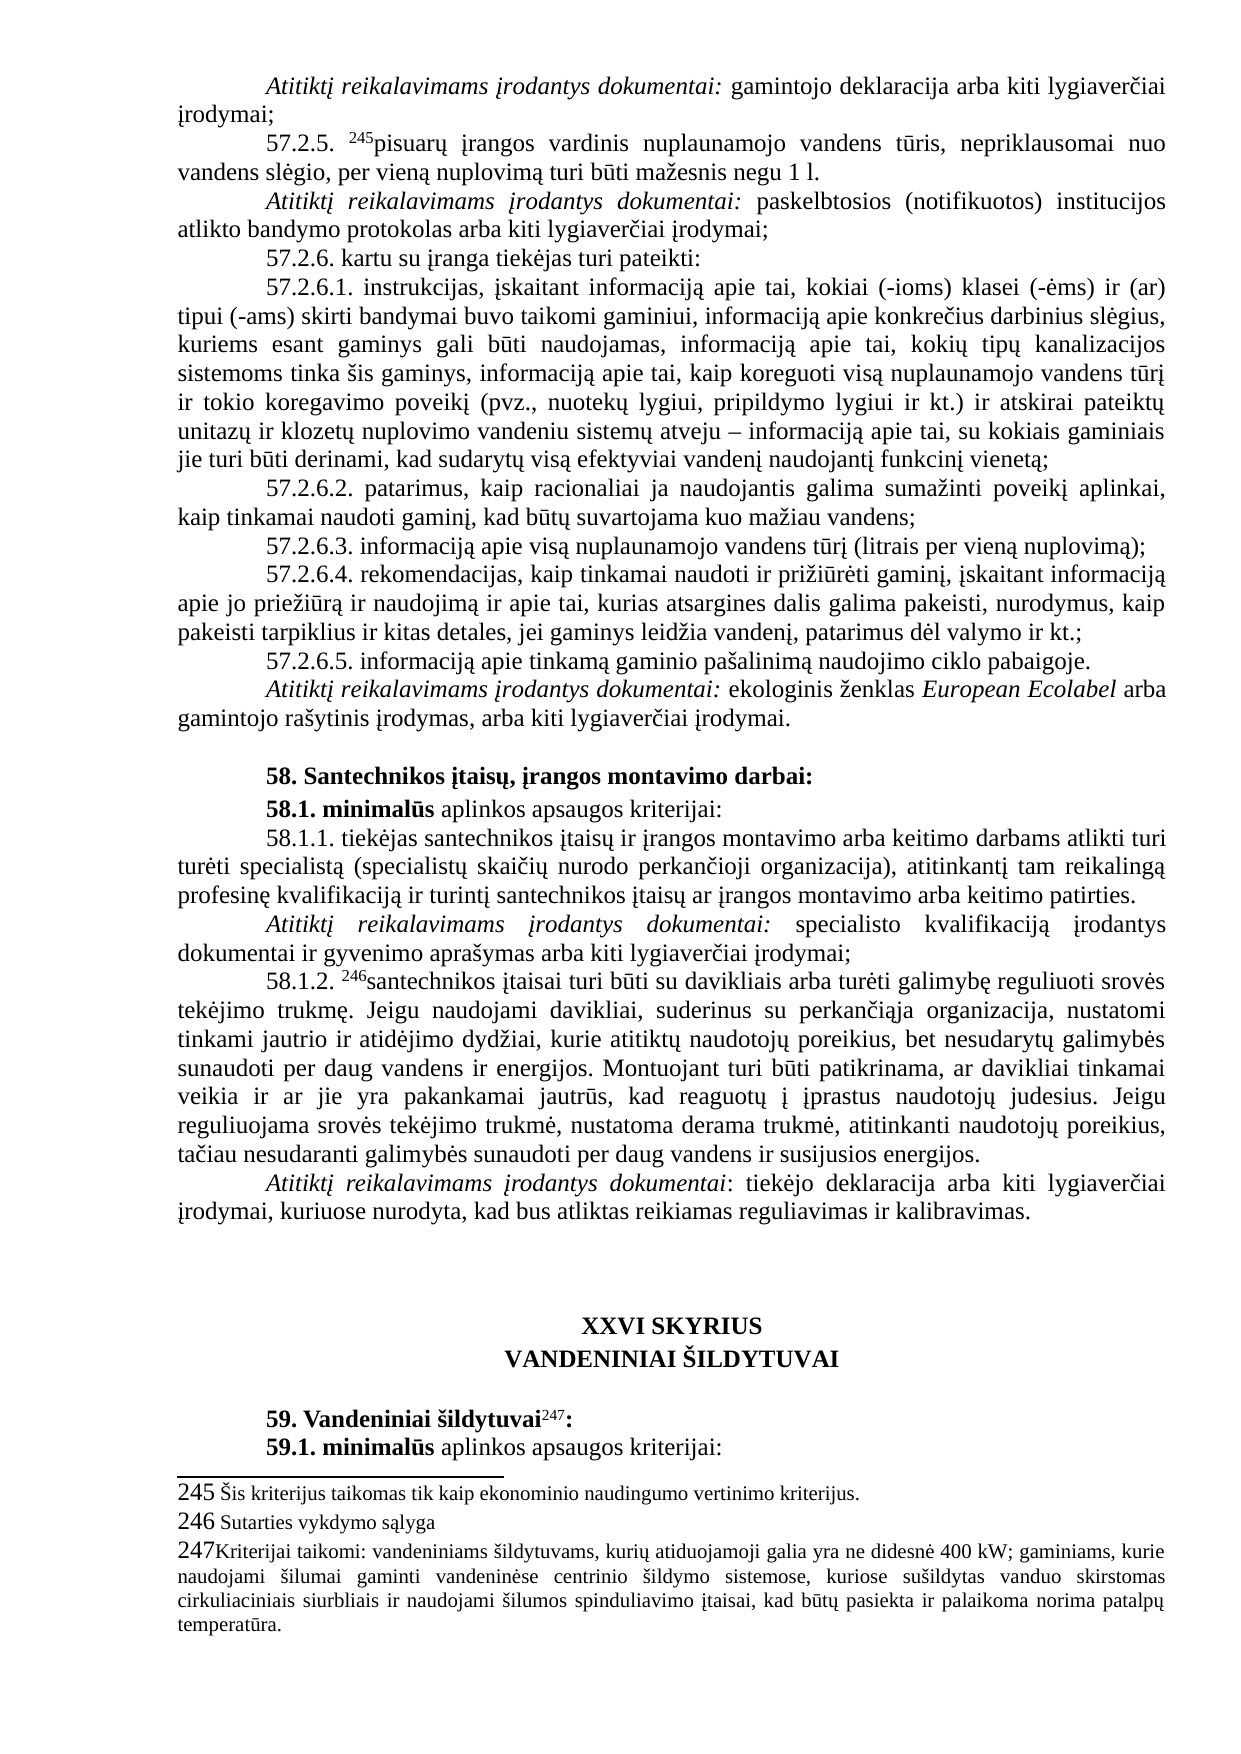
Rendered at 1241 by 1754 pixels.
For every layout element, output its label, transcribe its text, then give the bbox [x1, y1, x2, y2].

text Atitiktį reikalavimams įrodantys dokumentai: paskelbtosios (notifikuotos) institucijos atlikto bandymo protokolas arba kiti lygiaverčiai įrodymai; [177, 186, 1166, 243]
text 57.2.6.1. instrukcijas, įskaitant informaciją apie tai, kokiai (-ioms) klasei (-ėms) ir (ar) tipui (-ams) skirti bandymai buvo taikomi gaminiui, informaciją apie konkrečius darbinius slėgius, kuriems esant gaminys gali būti naudojamas, informaciją apie tai, kokių tipų kanalizacijos sistemoms tinka šis gaminys, informaciją apie tai, kaip koreguoti visą nuplaunamojo vandens tūrį ir tokio koregavimo poveikį (pvz., nuotekų lygiui, pripildymo lygiui ir kt.) ir atskirai pateiktų unitazų ir klozetų nuplovimo vandeniu sistemų atveju – informaciją apie tai, su kokiais gaminiais jie turi būti derinami, kad sudarytų visą efektyviai vandenį naudojantį funkcinį vienetą; [177, 272, 1166, 473]
text Atitiktį reikalavimams įrodantys dokumentai: specialisto kvalifikaciją įrodantys dokumentai ir gyvenimo aprašymas arba kiti lygiaverčiai įrodymai; [177, 909, 1166, 966]
text Kriterijai taikomi: vandeniniams šildytuvams, kurių atiduojamoji galia yra ne didesnė 400 kW; gaminiams, kurie naudojami šilumai gaminti vandeninėse centrinio šildymo sistemose, kuriose sušildytas vanduo skirstomas cirkuliaciniais siurbliais ir naudojami šilumos spinduliavimo įtaisai, kad būtų pasiekta ir palaikoma norima patalpų temperatūra. [177, 1535, 1166, 1636]
text Atitiktį reikalavimams įrodantys dokumentai: tiekėjo deklaracija arba kiti lygiaverčiai įrodymai, kuriuose nurodyta, kad bus atliktas reikiamas reguliavimas ir kalibravimas. [177, 1168, 1166, 1225]
text 59. Vandeniniai šildytuvai: [177, 1404, 1166, 1432]
text Atitiktį reikalavimams įrodantys dokumentai: gamintojo deklaracija arba kiti lygiaverčiai įrodymai; [177, 71, 1166, 128]
text Sutarties vykdymo sąlyga [177, 1506, 1166, 1535]
text Šis kriterijus taikomas tik kaip ekonominio naudingumo vertinimo kriterijus. [177, 1477, 1166, 1506]
text 58.1.2. santechnikos įtaisai turi būti su davikliais arba turėti galimybę reguliuoti srovės tekėjimo trukmę. Jeigu naudojami davikliai, suderinus su perkančiąja organizacija, nustatomi tinkami jautrio ir atidėjimo dydžiai, kurie atitiktų naudotojų poreikius, bet nesudarytų galimybės sunaudoti per daug vandens ir energijos. Montuojant turi būti patikrinama, ar davikliai tinkamai veikia ir ar jie yra pakankamai jautrūs, kad reaguotų į įprastus naudotojų judesius. Jeigu reguliuojama srovės tekėjimo trukmė, nustatoma derama trukmė, atitinkanti naudotojų poreikius, tačiau nesudaranti galimybės sunaudoti per daug vandens ir susijusios energijos. [177, 966, 1166, 1168]
text 58. Santechnikos įtaisų, įrangos montavimo darbai: [177, 761, 1166, 789]
text 59.1. minimalūs aplinkos apsaugos kriterijai: [177, 1432, 1166, 1461]
text 57.2.6.2. patarimus, kaip racionaliai ja naudojantis galima sumažinti poveikį aplinkai, kaip tinkamai naudoti gaminį, kad būtų suvartojama kuo mažiau vandens; [177, 473, 1166, 531]
text 57.2.6. kartu su įranga tiekėjas turi pateikti: [177, 243, 1166, 272]
text 57.2.6.5. informaciją apie tinkamą gaminio pašalinimą naudojimo ciklo pabaigoje. [177, 646, 1166, 674]
text 58.1.1. tiekėjas santechnikos įtaisų ir įrangos montavimo arba keitimo darbams atlikti turi turėti specialistą (specialistų skaičių nurodo perkančioji organizacija), atitinkantį tam reikalingą profesinę kvalifikaciją ir turintį santechnikos įtaisų ar įrangos montavimo arba keitimo patirties. [177, 823, 1166, 909]
text VANDENINIAI ŠILDYTUVAI [177, 1344, 1166, 1373]
text Atitiktį reikalavimams įrodantys dokumentai: ekologinis ženklas European Ecolabel arba gamintojo rašytinis įrodymas, arba kiti lygiaverčiai įrodymai. [177, 674, 1166, 732]
text 57.2.5. pisuarų įrangos vardinis nuplaunamojo vandens tūris, nepriklausomai nuo vandens slėgio, per vieną nuplovimą turi būti mažesnis negu 1 l. [177, 128, 1166, 186]
text 57.2.6.4. rekomendacijas, kaip tinkamai naudoti ir prižiūrėti gaminį, įskaitant informaciją apie jo priežiūrą ir naudojimą ir apie tai, kurias atsargines dalis galima pakeisti, nurodymus, kaip pakeisti tarpiklius ir kitas detales, jei gaminys leidžia vandenį, patarimus dėl valymo ir kt.; [177, 559, 1166, 646]
text 58.1. minimalūs aplinkos apsaugos kriterijai: [177, 794, 1166, 823]
text XXVI SKYRIUS [177, 1311, 1166, 1340]
text 57.2.6.3. informaciją apie visą nuplaunamojo vandens tūrį (litrais per vieną nuplovimą); [177, 531, 1166, 559]
